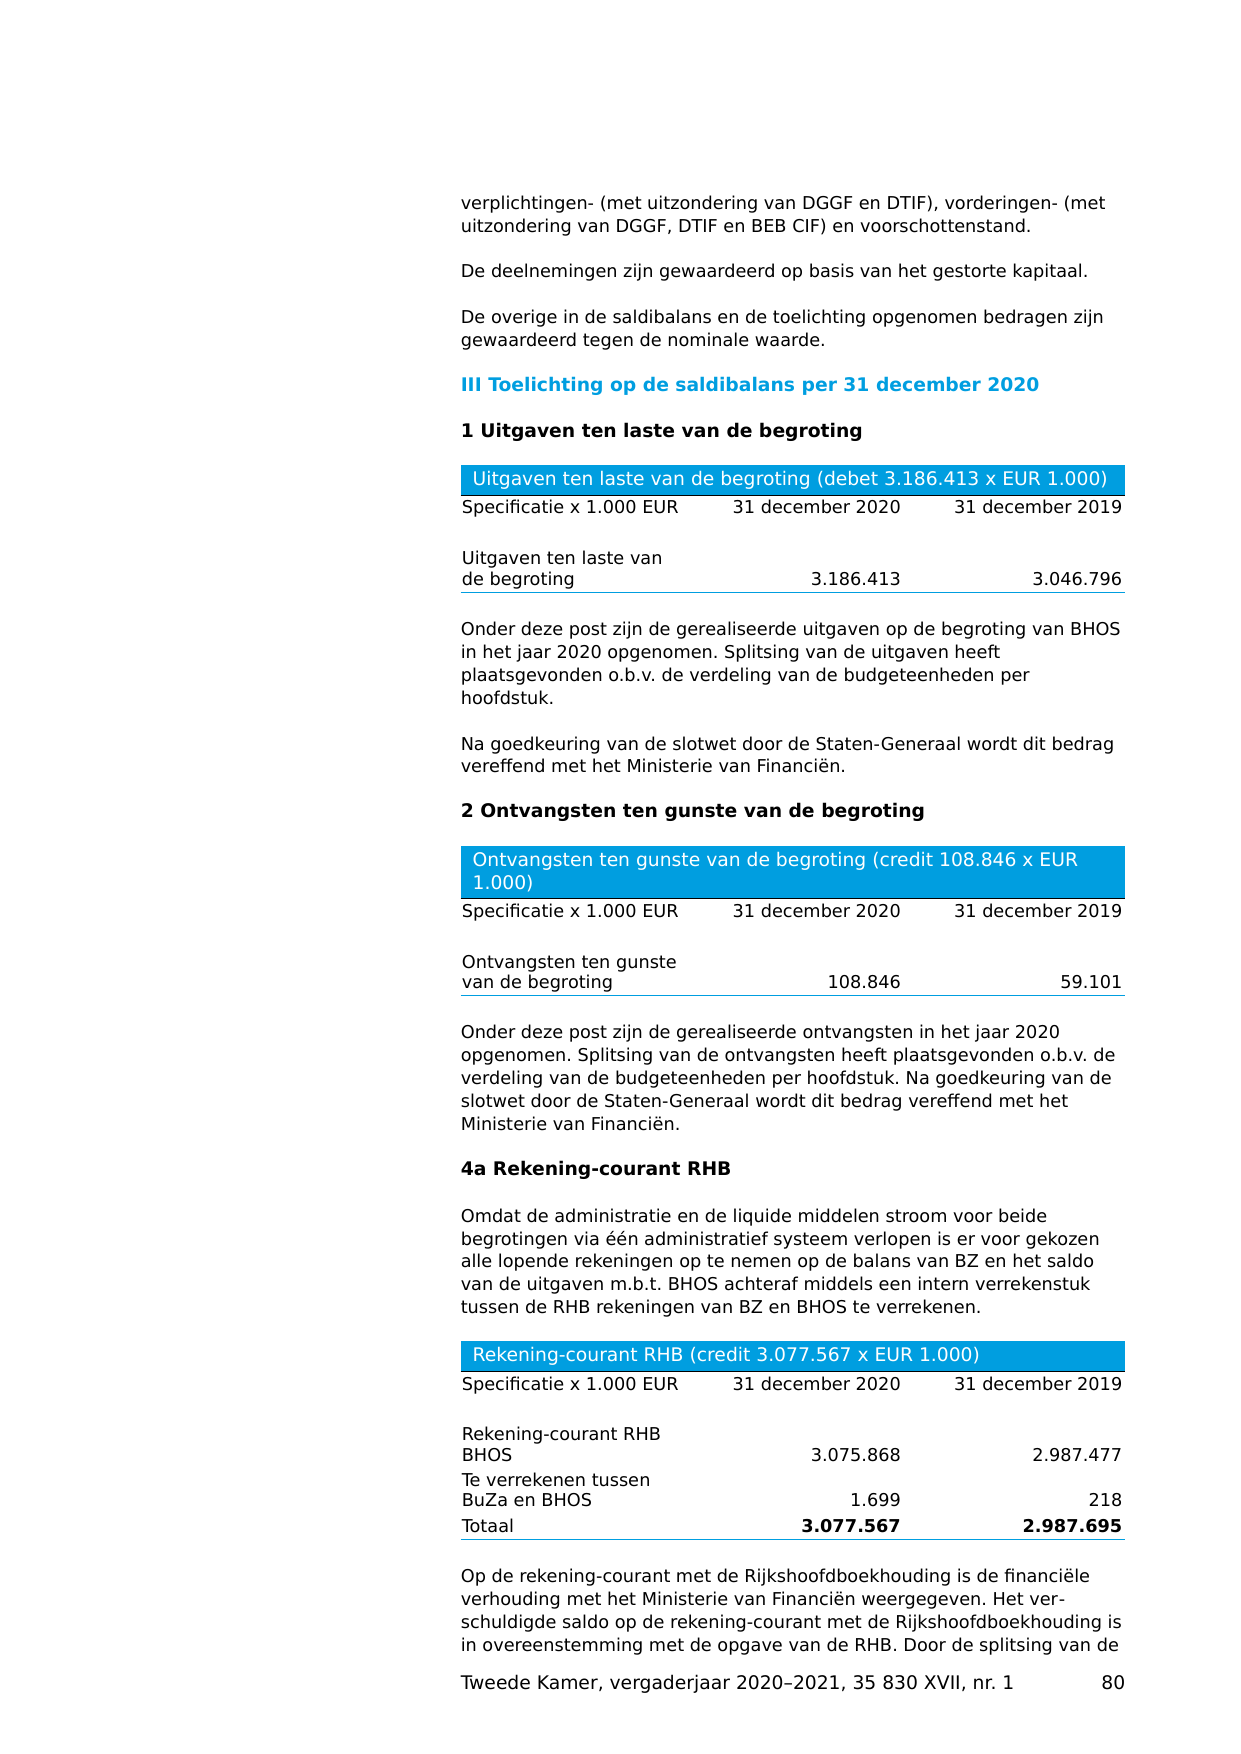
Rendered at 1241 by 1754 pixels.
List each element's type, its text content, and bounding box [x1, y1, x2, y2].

table_cell 3.075.868 [682, 1422, 903, 1467]
table_cell 218 [904, 1468, 1125, 1513]
table_cell [461, 1396, 682, 1422]
text De deelnemingen zijn gewaardeerd op basis van het gestorte kapitaal. [461, 259, 1125, 282]
table_cell [682, 1396, 903, 1422]
table_cell [682, 520, 903, 546]
title 1 Uitgaven ten laste van de begroting [461, 419, 1125, 441]
table_cell Ontvangsten ten gunste van de begroting [461, 949, 682, 995]
table_cell 31 december 2020 [682, 1372, 903, 1396]
table_cell 31 december 2019 [904, 1372, 1125, 1396]
table_cell 31 december 2020 [682, 899, 903, 924]
text De overige in de saldibalans en de toelichting opgenomen bedragen zijn gewaardeerd tegen de nominale waarde. [461, 305, 1125, 351]
table_cell [461, 520, 682, 546]
table_cell 1.699 [682, 1468, 903, 1513]
table_cell 59.101 [904, 949, 1125, 995]
table_cell 31 december 2019 [904, 899, 1125, 924]
table_cell [904, 924, 1125, 949]
table_header Ontvangsten ten gunste van de begroting (credit 108.846 x EUR 1.000) [461, 846, 1125, 898]
table_cell Rekening-courant RHB BHOS [461, 1422, 682, 1467]
table_header Uitgaven ten laste van de begroting (debet 3.186.413 x EUR 1.000) [461, 465, 1125, 495]
table_cell 3.077.567 [682, 1513, 903, 1538]
table_cell 108.846 [682, 949, 903, 995]
table_cell 31 december 2020 [682, 496, 903, 520]
table_cell Specificatie x 1.000 EUR [461, 1372, 682, 1396]
title III Toelichting op de saldibalans per 31 december 2020 [461, 374, 1125, 396]
text Onder deze post zijn de gerealiseerde ontvangsten in het jaar 2020 opgenomen. Splitsing van de ontvangsten heeft plaatsgevonden o.b.v. de verdeling van de budgeteenheden per hoofdstuk. Na goedkeuring van de slotwet door de Staten-Generaal wordt dit bedrag vereffend met het Ministerie van Financiën. [461, 1021, 1125, 1135]
text Na goedkeuring van de slotwet door de Staten-Generaal wordt dit bedrag vereffend met het Ministerie van Financiën. [461, 732, 1125, 777]
text Op de rekening-courant met de Rijkshoofdboekhouding is de financiële verhouding met het Ministerie van Financiën weergegeven. Het ver­schuldigde saldo op de rekening-courant met de Rijkshoofdboekhouding is in overeenstemming met de opgave van de RHB. Door de splitsing van de [461, 1564, 1125, 1656]
table_cell Uitgaven ten laste van de begroting [461, 546, 682, 591]
title 2 Ontvangsten ten gunste van de begroting [461, 800, 1125, 822]
title 4a Rekening-courant RHB [461, 1158, 1125, 1180]
table_cell 31 december 2019 [904, 496, 1125, 520]
table_cell 3.186.413 [682, 546, 903, 591]
table_cell [682, 924, 903, 949]
table_cell [904, 520, 1125, 546]
table_cell Totaal [461, 1513, 682, 1538]
table_cell 2.987.477 [904, 1422, 1125, 1467]
text verplichtingen- (met uitzondering van DGGF en DTIF), vorderingen- (met uitzondering van DGGF, DTIF en BEB CIF) en voorschottenstand. [461, 191, 1125, 237]
table_header Rekening-courant RHB (credit 3.077.567 x EUR 1.000) [461, 1341, 1125, 1371]
table_cell 3.046.796 [904, 546, 1125, 591]
table_cell Specificatie x 1.000 EUR [461, 899, 682, 924]
text Omdat de administratie en de liquide middelen stroom voor beide begrotingen via één administratief systeem verlopen is er voor gekozen alle lopende rekeningen op te nemen op de balans van BZ en het saldo van de uitgaven m.b.t. BHOS achteraf middels een intern verrekenstuk tussen de RHB rekeningen van BZ en BHOS te verrekenen. [461, 1204, 1125, 1318]
table_cell 2.987.695 [904, 1513, 1125, 1538]
text Onder deze post zijn de gerealiseerde uitgaven op de begroting van BHOS in het jaar 2020 opgenomen. Splitsing van de uitgaven heeft plaatsgevonden o.b.v. de verdeling van de budgeteenheden per hoofdstuk. [461, 617, 1125, 709]
table_cell [461, 924, 682, 949]
table_cell Specificatie x 1.000 EUR [461, 496, 682, 520]
table_cell Te verrekenen tussen BuZa en BHOS [461, 1468, 682, 1513]
table_cell [904, 1396, 1125, 1422]
